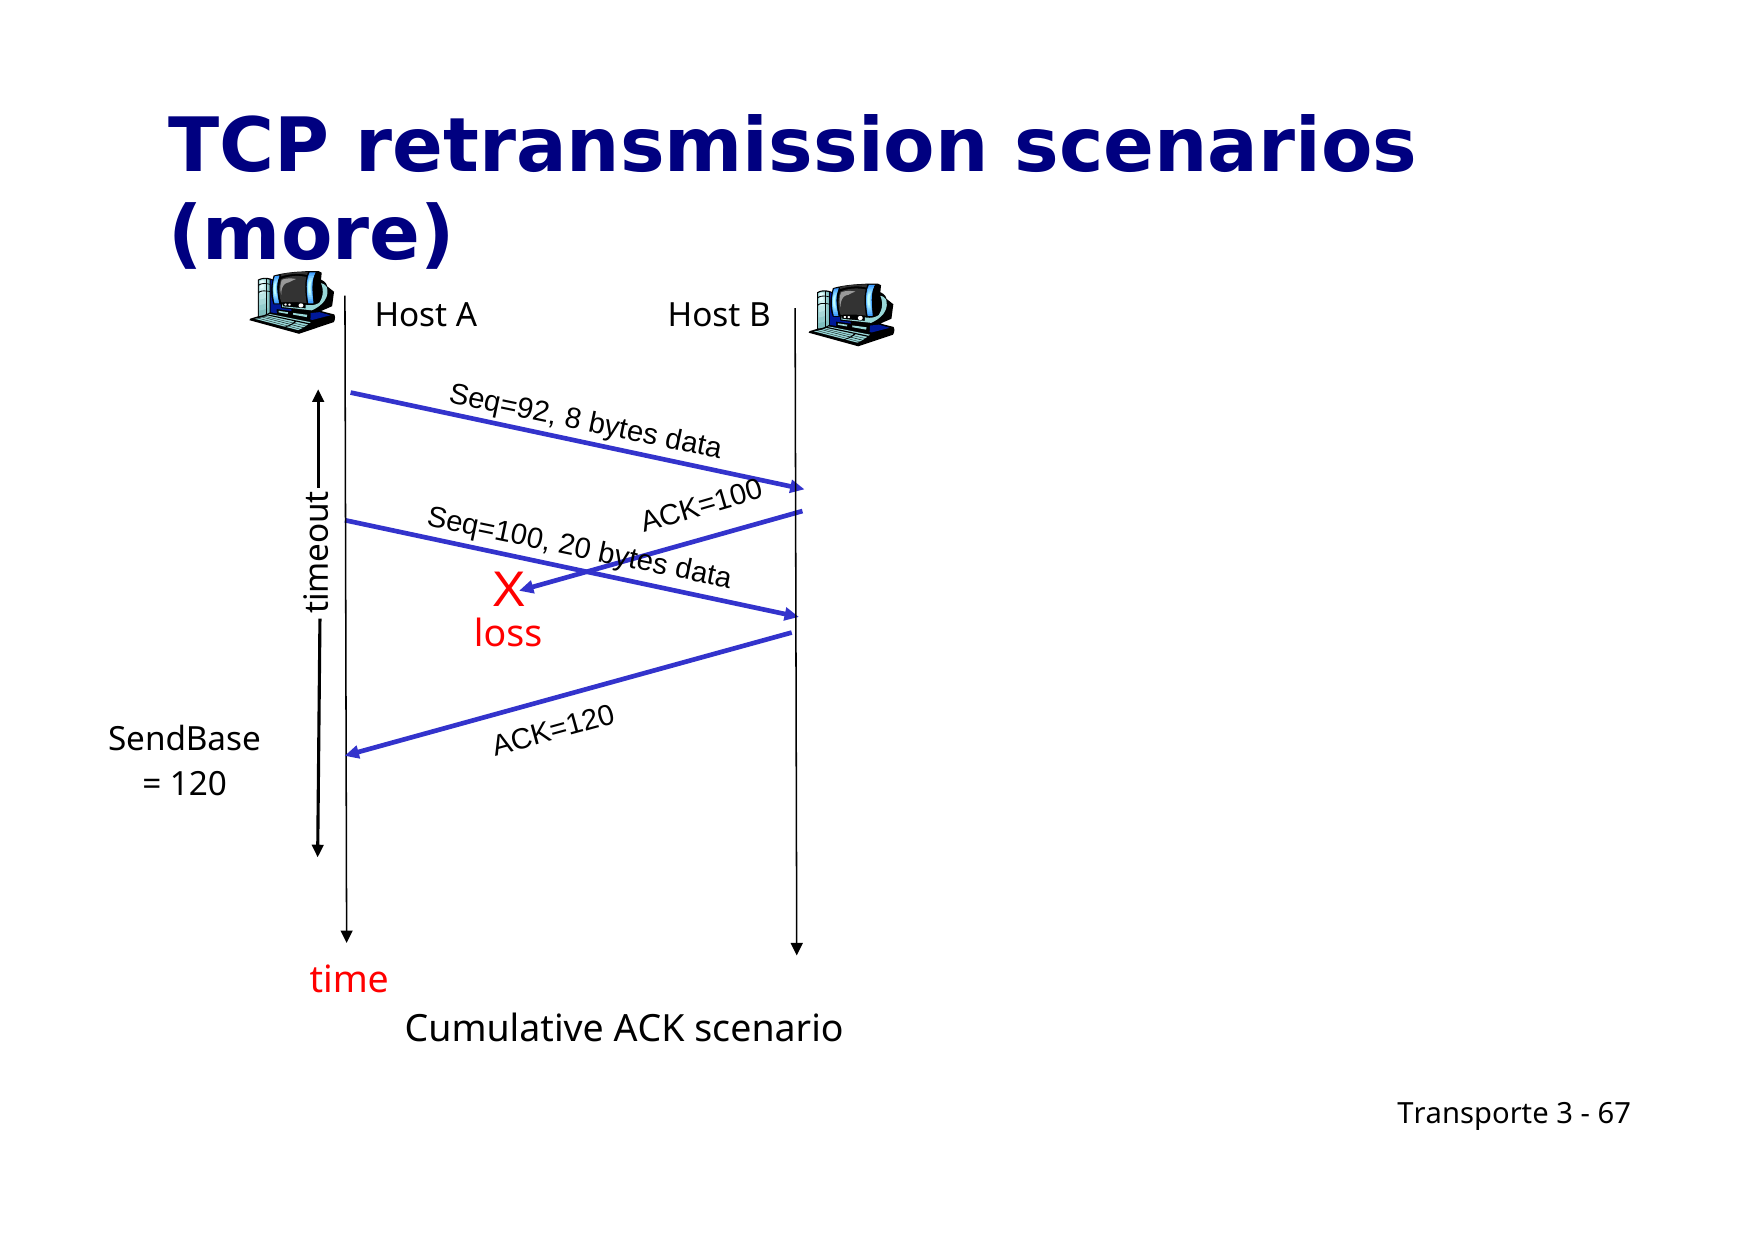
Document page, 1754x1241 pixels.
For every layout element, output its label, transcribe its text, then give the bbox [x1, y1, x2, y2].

picture [249, 270, 337, 334]
text_box time [294, 944, 404, 1011]
text_box X [477, 553, 541, 625]
text_box Seq=100, 20 bytes data [408, 489, 752, 606]
text_box Cumulative ACK scenario [389, 994, 859, 1061]
text_box ACK=100 [619, 459, 783, 541]
picture [808, 283, 896, 347]
text_box Host A [359, 283, 493, 344]
text_box Host B [652, 283, 786, 344]
text_box loss [459, 598, 558, 666]
text_box Seq=92, 8 bytes data [430, 366, 742, 474]
title TCP retransmission scenarios (more) [154, 92, 1614, 288]
text_box SendBase = 120 [93, 707, 277, 814]
text_box timeout [284, 475, 345, 629]
text_box ACK=120 [463, 683, 643, 776]
